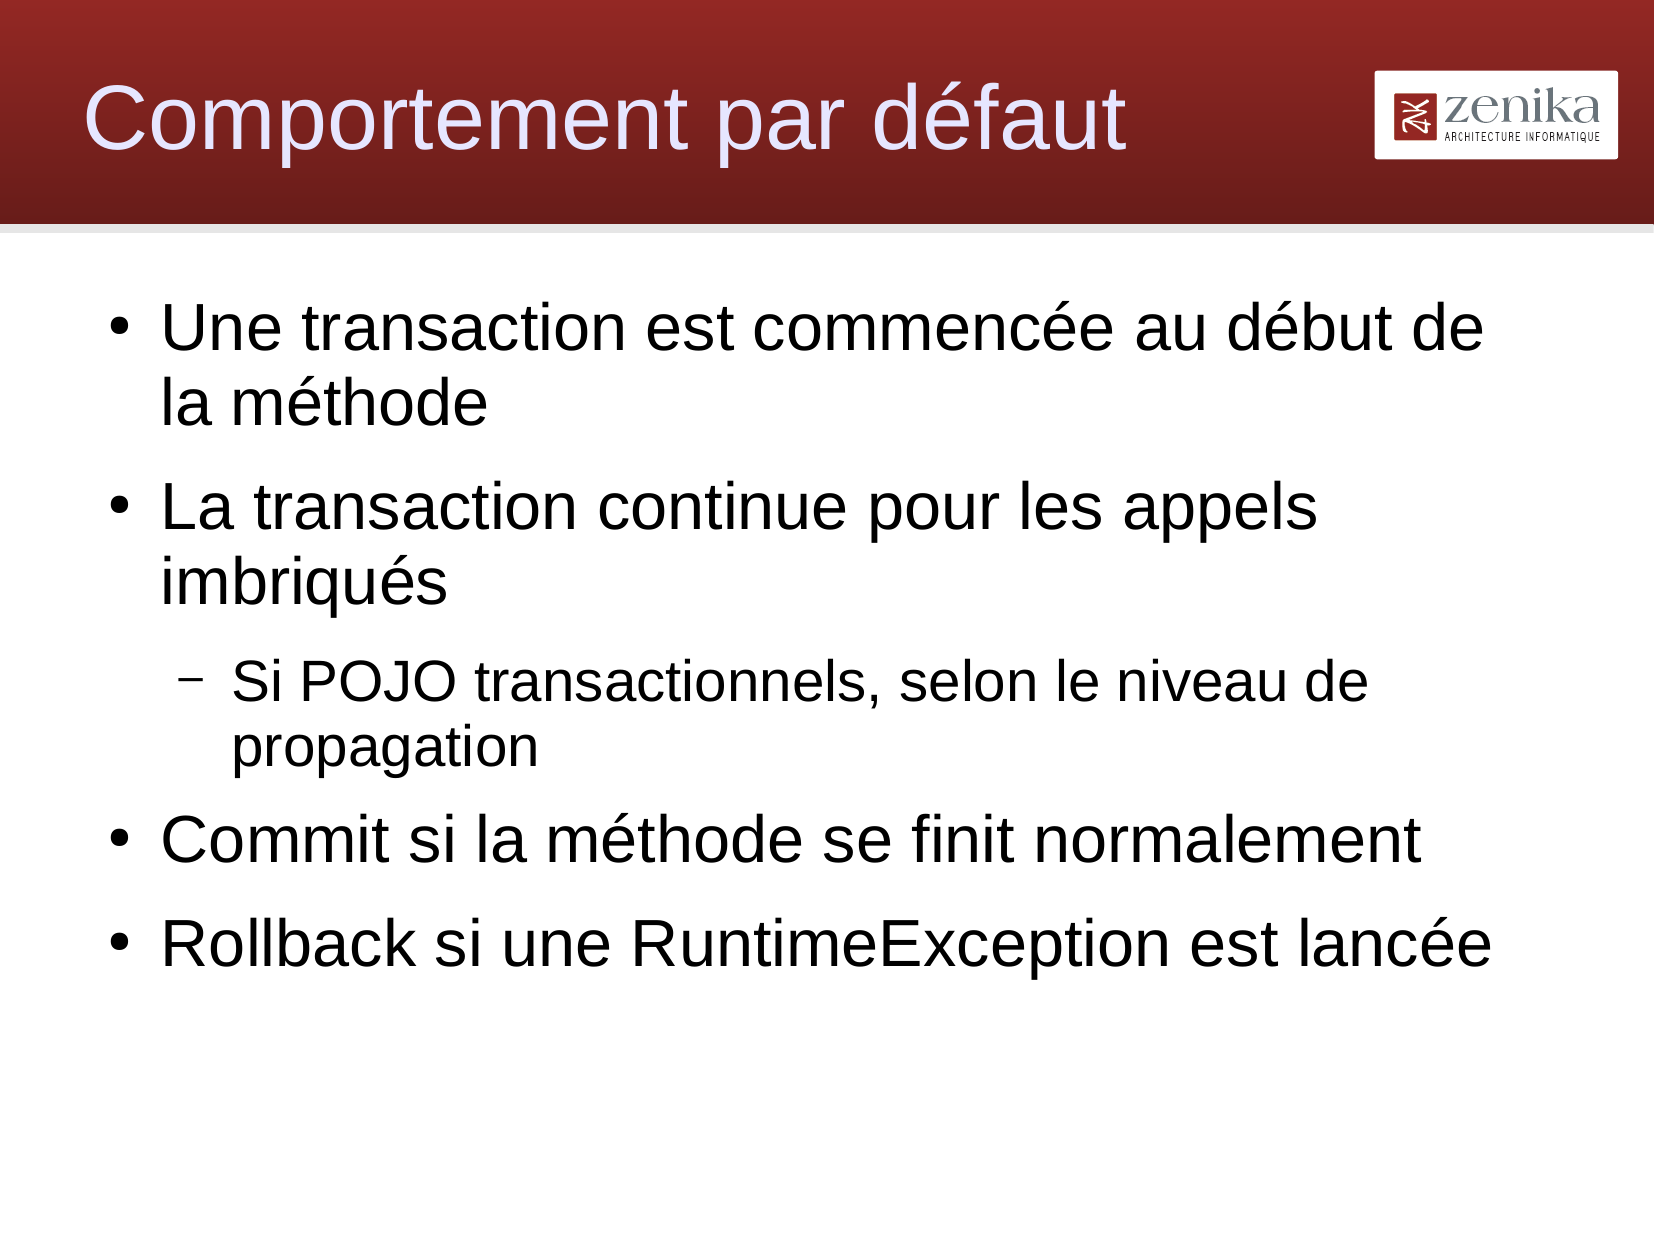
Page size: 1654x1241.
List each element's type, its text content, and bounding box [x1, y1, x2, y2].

title Comportement par défaut [82, 13, 1571, 222]
list Une transaction est commencée au début de la méthode La transaction continue pour les appels imbriqués Si POJO transactionnels, selon le niveau de propagation Commit si la méthode se finit normalement Rollback si une RuntimeException est lancée [90, 290, 1546, 1010]
picture [1571, 82, 1600, 149]
